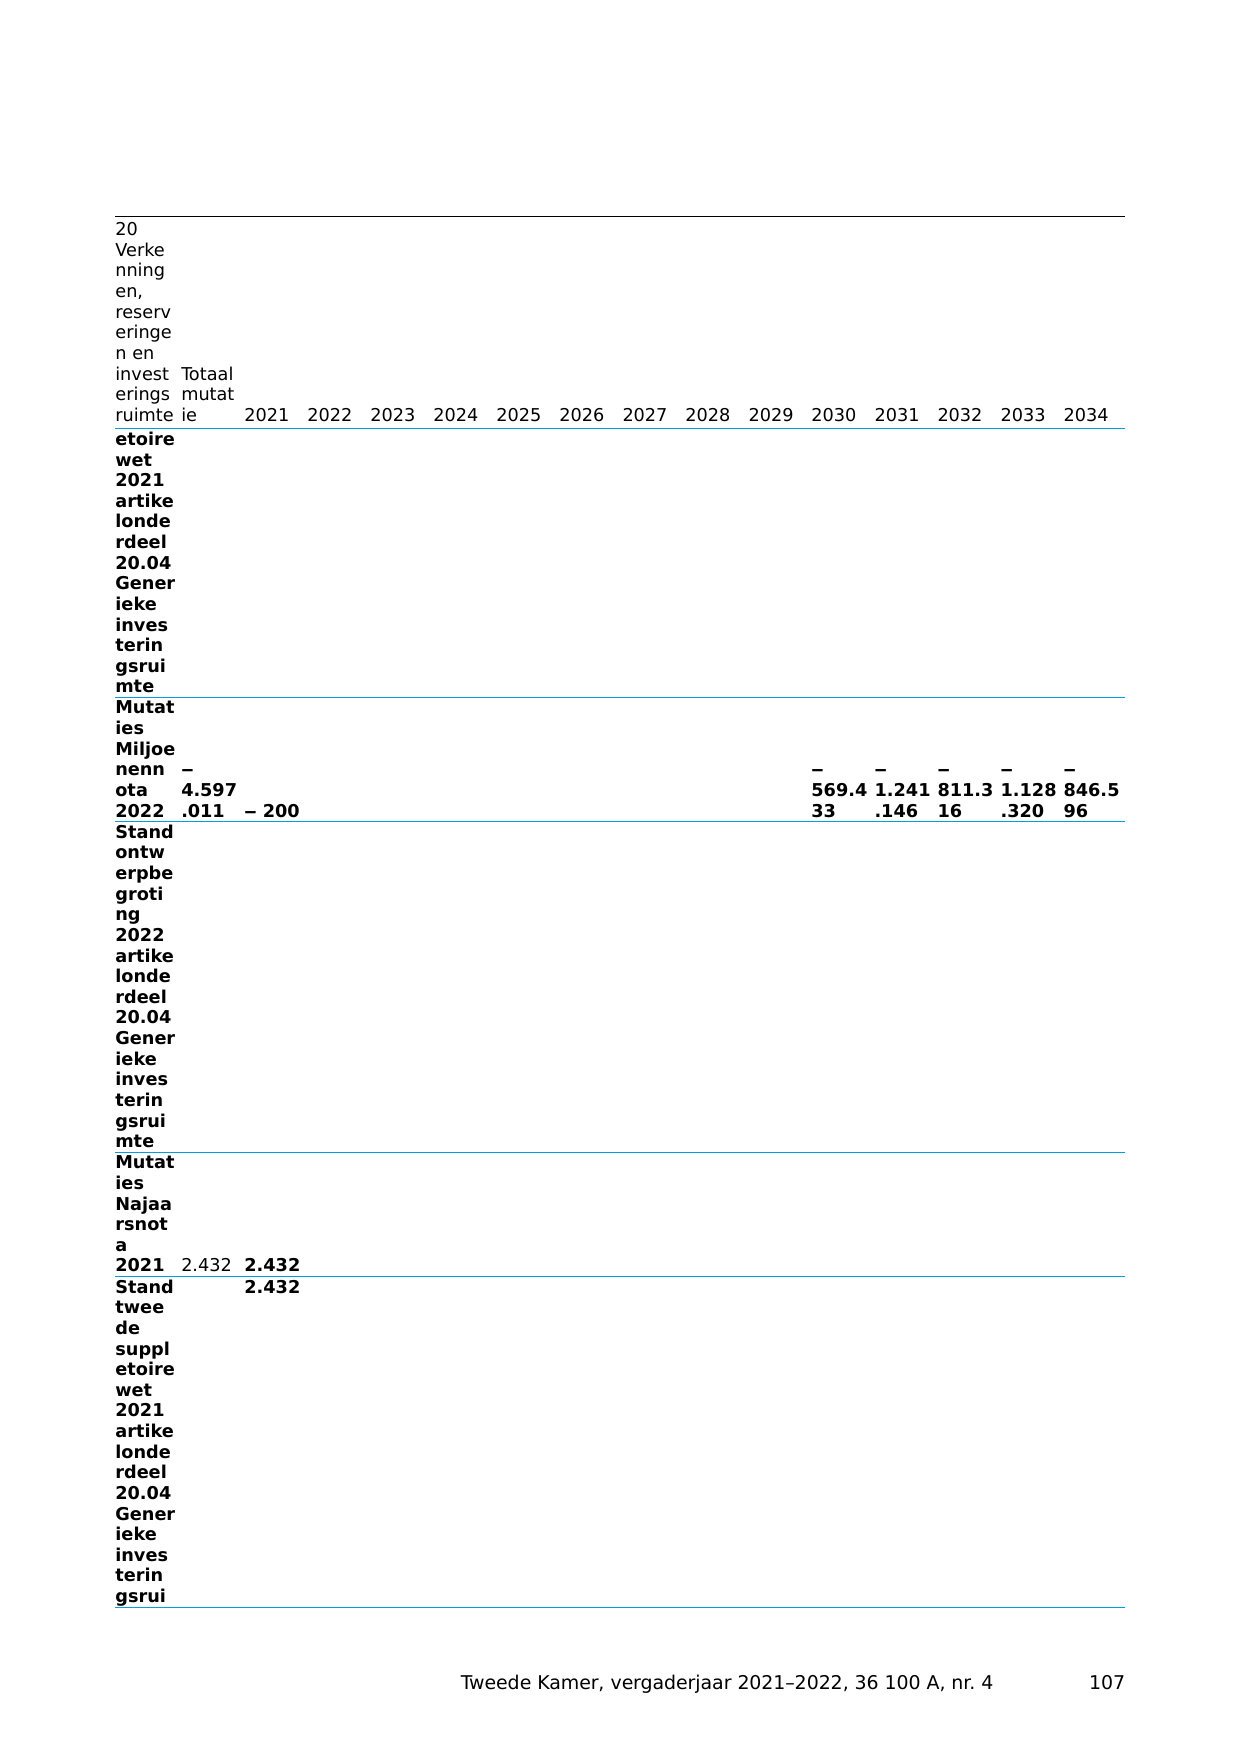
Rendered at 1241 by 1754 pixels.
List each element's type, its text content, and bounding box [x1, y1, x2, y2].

table_cell [304, 1153, 367, 1276]
table_cell [430, 822, 493, 1152]
table_cell [745, 1277, 808, 1607]
table_cell [367, 429, 430, 697]
table_cell ‒ 1.128.320 [998, 698, 1060, 821]
table_cell [682, 429, 745, 697]
table_cell [871, 822, 934, 1152]
table_cell [1060, 1153, 1125, 1276]
table_cell [619, 1277, 682, 1607]
table_cell [808, 822, 871, 1152]
table_cell [745, 822, 808, 1152]
table_cell [556, 1153, 619, 1276]
table_cell [304, 429, 367, 697]
table_cell [178, 822, 241, 1152]
table_cell 2030 [808, 217, 871, 428]
table_cell 2034 [1060, 217, 1125, 428]
table_cell ‒ 846.596 [1060, 698, 1125, 821]
table_cell 2033 [998, 217, 1060, 428]
table_cell 2021 [241, 217, 304, 428]
table_cell 2.432 [178, 1153, 241, 1276]
table_cell [304, 822, 367, 1152]
table_cell [682, 1277, 745, 1607]
table_cell [745, 698, 808, 821]
table_cell [367, 1153, 430, 1276]
table_cell [619, 429, 682, 697]
table_cell [304, 698, 367, 821]
table_cell ‒ 1.241.146 [871, 698, 934, 821]
table_cell 2029 [745, 217, 808, 428]
table_cell [178, 429, 241, 697]
table_cell [367, 698, 430, 821]
table_cell [934, 822, 997, 1152]
table_cell [871, 429, 934, 697]
table_cell [493, 1277, 556, 1607]
table_cell 2032 [934, 217, 997, 428]
table_cell [556, 429, 619, 697]
table_cell [1060, 429, 1125, 697]
table_cell [682, 698, 745, 821]
table_cell [619, 698, 682, 821]
table_cell [430, 1277, 493, 1607]
table_cell [1060, 822, 1125, 1152]
table_cell 2026 [556, 217, 619, 428]
table_cell etoire wet 2021 artikelonderdeel 20.04 Generieke investeringsruimte [115, 429, 178, 697]
table_cell Stand ontwerpbegroting 2022 artikelonderdeel 20.04 Generieke investeringsruimte [115, 822, 178, 1152]
table_cell [682, 822, 745, 1152]
table_cell [934, 429, 997, 697]
table_cell Mutaties Miljoenennota 2022 [115, 698, 178, 821]
table_cell [808, 1277, 871, 1607]
table_cell 2024 [430, 217, 493, 428]
table_cell [556, 698, 619, 821]
table_cell Stand tweede suppletoire wet 2021 artikelonderdeel 20.04 Generieke investeringsrui [115, 1277, 178, 1607]
table_header Tabel 10 Artikel 20 Verkenningen, reserveringen en investeringsruimte [115, 191, 1125, 216]
table_cell [493, 429, 556, 697]
table_cell [998, 1153, 1060, 1276]
table_cell [304, 1277, 367, 1607]
table_cell [367, 1277, 430, 1607]
table_cell [556, 1277, 619, 1607]
table_cell [745, 1153, 808, 1276]
table_cell 2028 [682, 217, 745, 428]
table_cell [430, 1153, 493, 1276]
table_cell [430, 698, 493, 821]
table_cell [934, 1153, 997, 1276]
table_cell [998, 1277, 1060, 1607]
table_cell 2.432 [241, 1277, 304, 1607]
table_cell [808, 429, 871, 697]
table_cell [871, 1153, 934, 1276]
table_cell 20 Verkenningen, reserveringen en investeringsruimte [115, 217, 178, 428]
table_cell [556, 822, 619, 1152]
table_cell [493, 1153, 556, 1276]
table_cell Mutaties Najaarsnota 2021 [115, 1153, 178, 1276]
table_cell [745, 429, 808, 697]
table_cell ‒ 4.597.011 [178, 698, 241, 821]
table_cell [682, 1153, 745, 1276]
table_cell [493, 698, 556, 821]
table_cell [493, 822, 556, 1152]
table_cell Totaal mutatie [178, 217, 241, 428]
table_cell [1060, 1277, 1125, 1607]
table_cell 2027 [619, 217, 682, 428]
table_cell [367, 822, 430, 1152]
table_cell 2023 [367, 217, 430, 428]
table_cell ‒ 569.433 [808, 698, 871, 821]
table_cell [998, 822, 1060, 1152]
table_cell ‒ 811.316 [934, 698, 997, 821]
table_cell [241, 429, 304, 697]
table_cell [808, 1153, 871, 1276]
table_cell [998, 429, 1060, 697]
table_cell [619, 1153, 682, 1276]
table_cell [178, 1277, 241, 1607]
table_cell [619, 822, 682, 1152]
table_cell [871, 1277, 934, 1607]
table_cell [430, 429, 493, 697]
table_cell ‒ 200 [241, 698, 304, 821]
table_cell 2022 [304, 217, 367, 428]
table_cell [934, 1277, 997, 1607]
table_cell 2.432 [241, 1153, 304, 1276]
table_cell 2031 [871, 217, 934, 428]
table_cell 2025 [493, 217, 556, 428]
table_cell [241, 822, 304, 1152]
